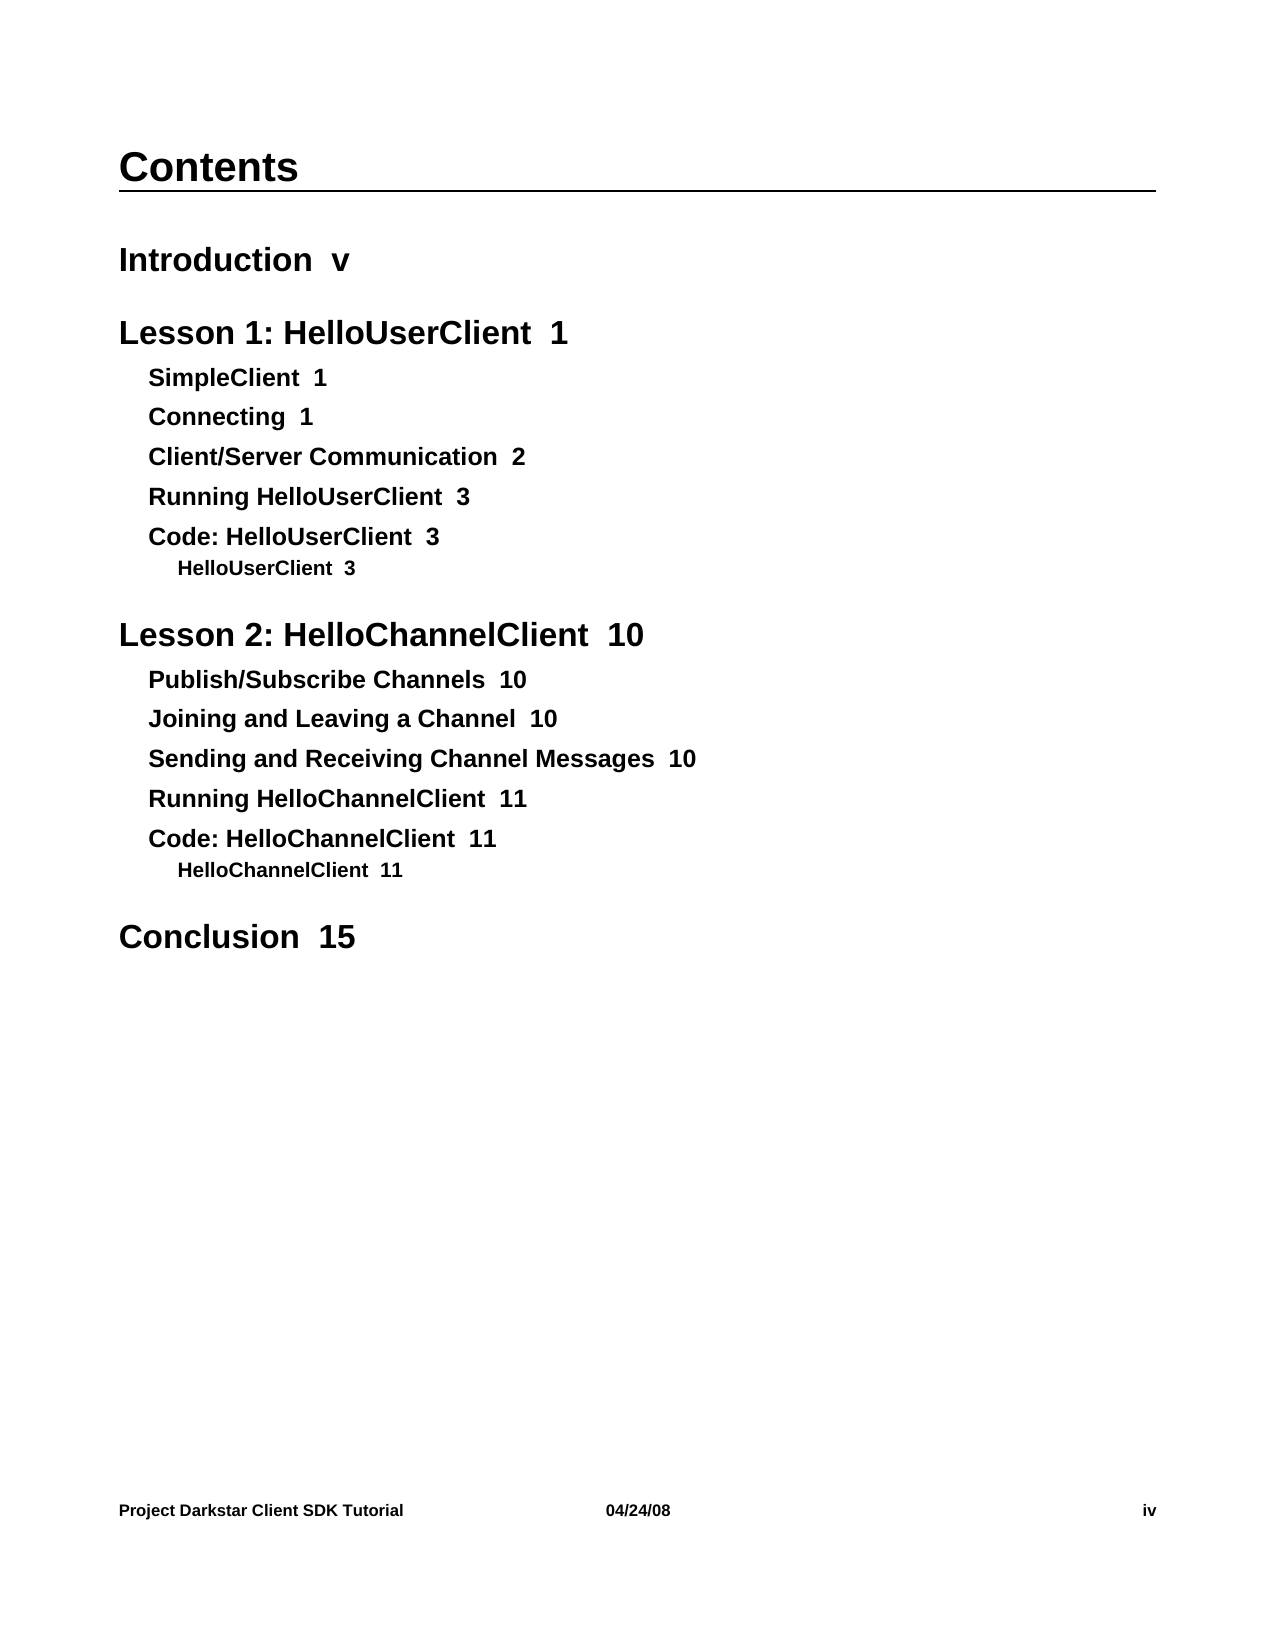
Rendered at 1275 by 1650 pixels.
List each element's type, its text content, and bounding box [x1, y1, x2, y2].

text SimpleClient 1 [148, 363, 1156, 391]
text Running HelloUserClient 3 [148, 483, 1156, 511]
text Sending and Receiving Channel Messages 10 [148, 745, 1156, 773]
text Code: HelloUserClient 3 [148, 523, 1156, 551]
text Client/Server Communication 2 [148, 443, 1156, 471]
text HelloUserClient 3 [177, 557, 1156, 580]
subtitle Contents [118, 143, 1156, 192]
text HelloChannelClient 11 [177, 859, 1156, 882]
text Connecting 1 [148, 403, 1156, 431]
text Lesson 1: HelloUserClient 1 [118, 314, 1156, 351]
text Lesson 2: HelloChannelClient 10 [118, 616, 1156, 653]
text Introduction v [118, 241, 1156, 278]
text Running HelloChannelClient 11 [148, 785, 1156, 813]
text Code: HelloChannelClient 11 [148, 825, 1156, 853]
text Publish/Subscribe Channels 10 [148, 665, 1156, 693]
text Joining and Leaving a Channel 10 [148, 705, 1156, 733]
text Conclusion 15 [118, 918, 1156, 956]
